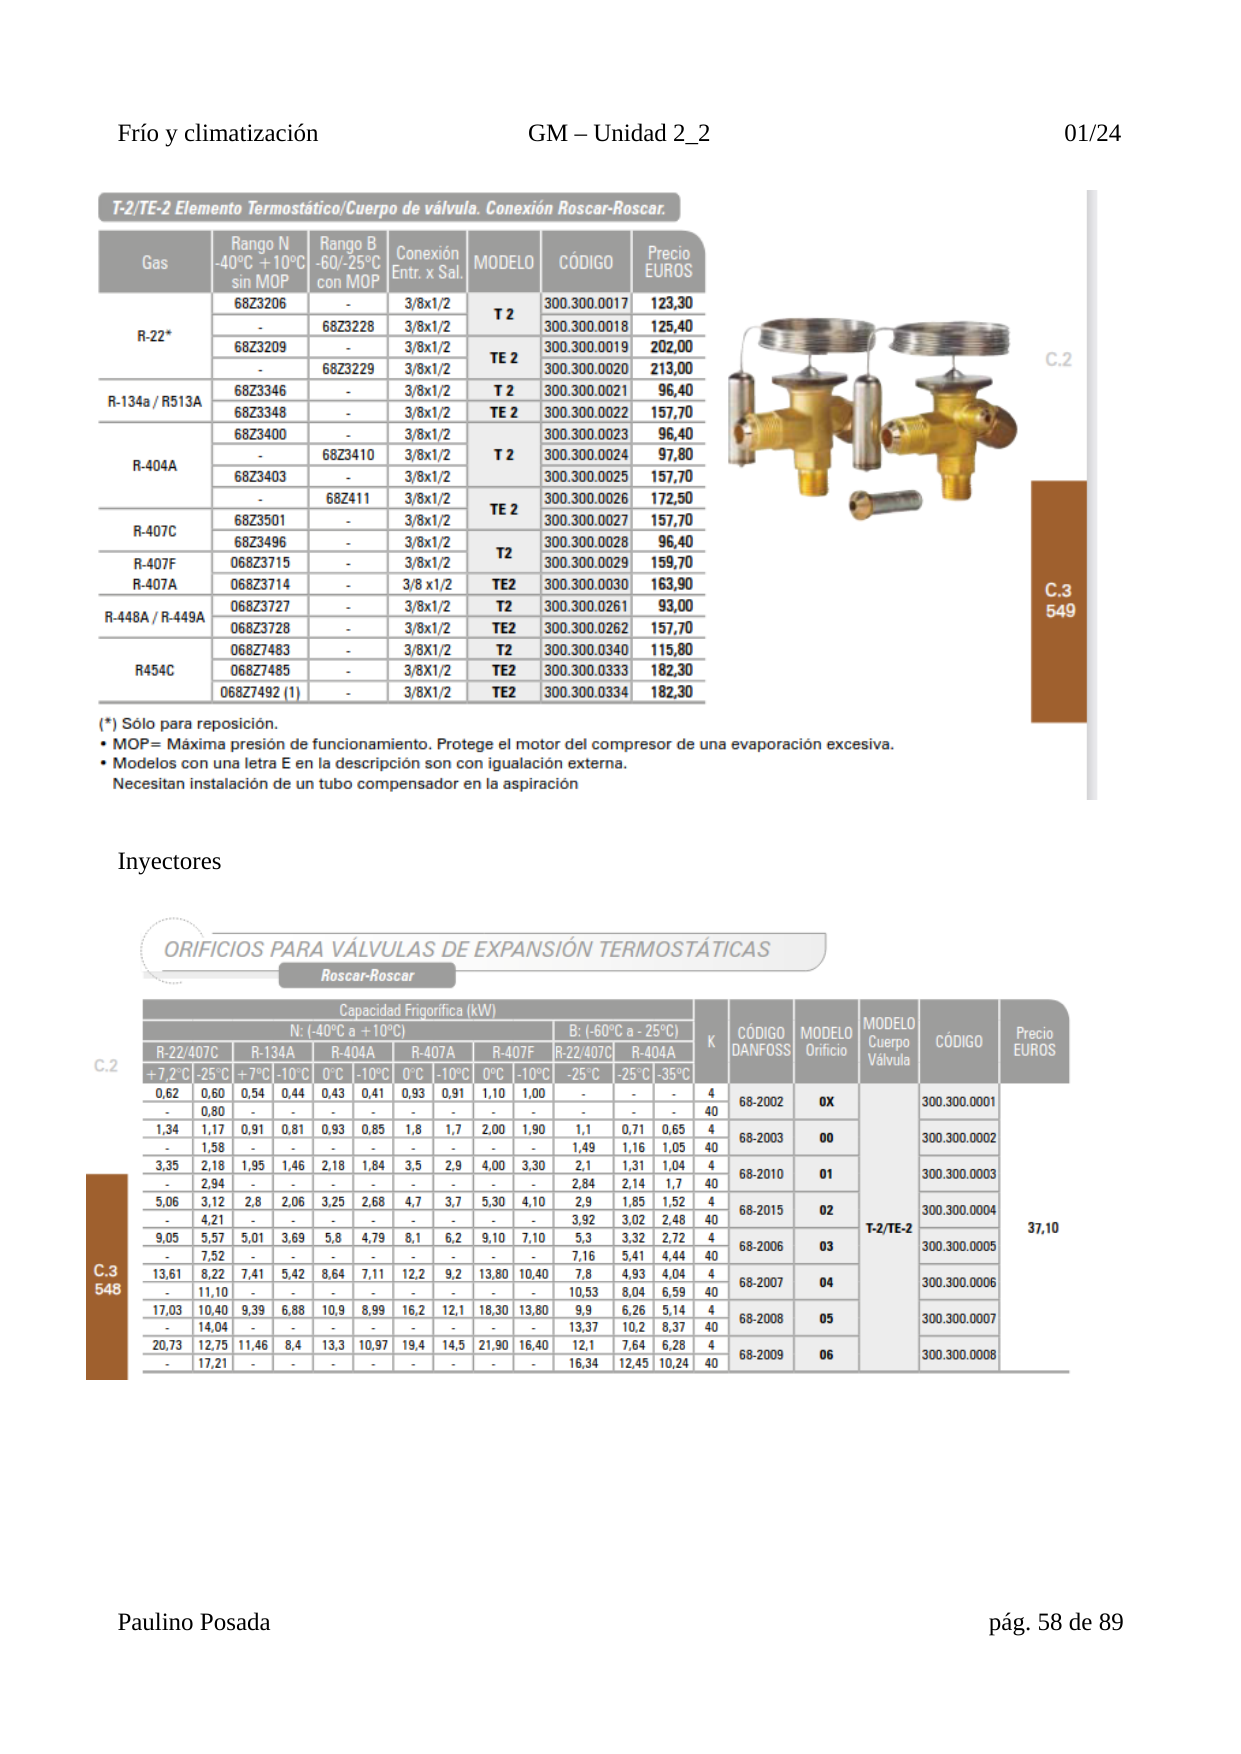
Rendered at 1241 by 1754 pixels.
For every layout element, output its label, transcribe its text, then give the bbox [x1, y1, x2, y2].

text Inyectores [117, 846, 1123, 875]
picture [93, 190, 1098, 800]
picture [86, 910, 1091, 1380]
